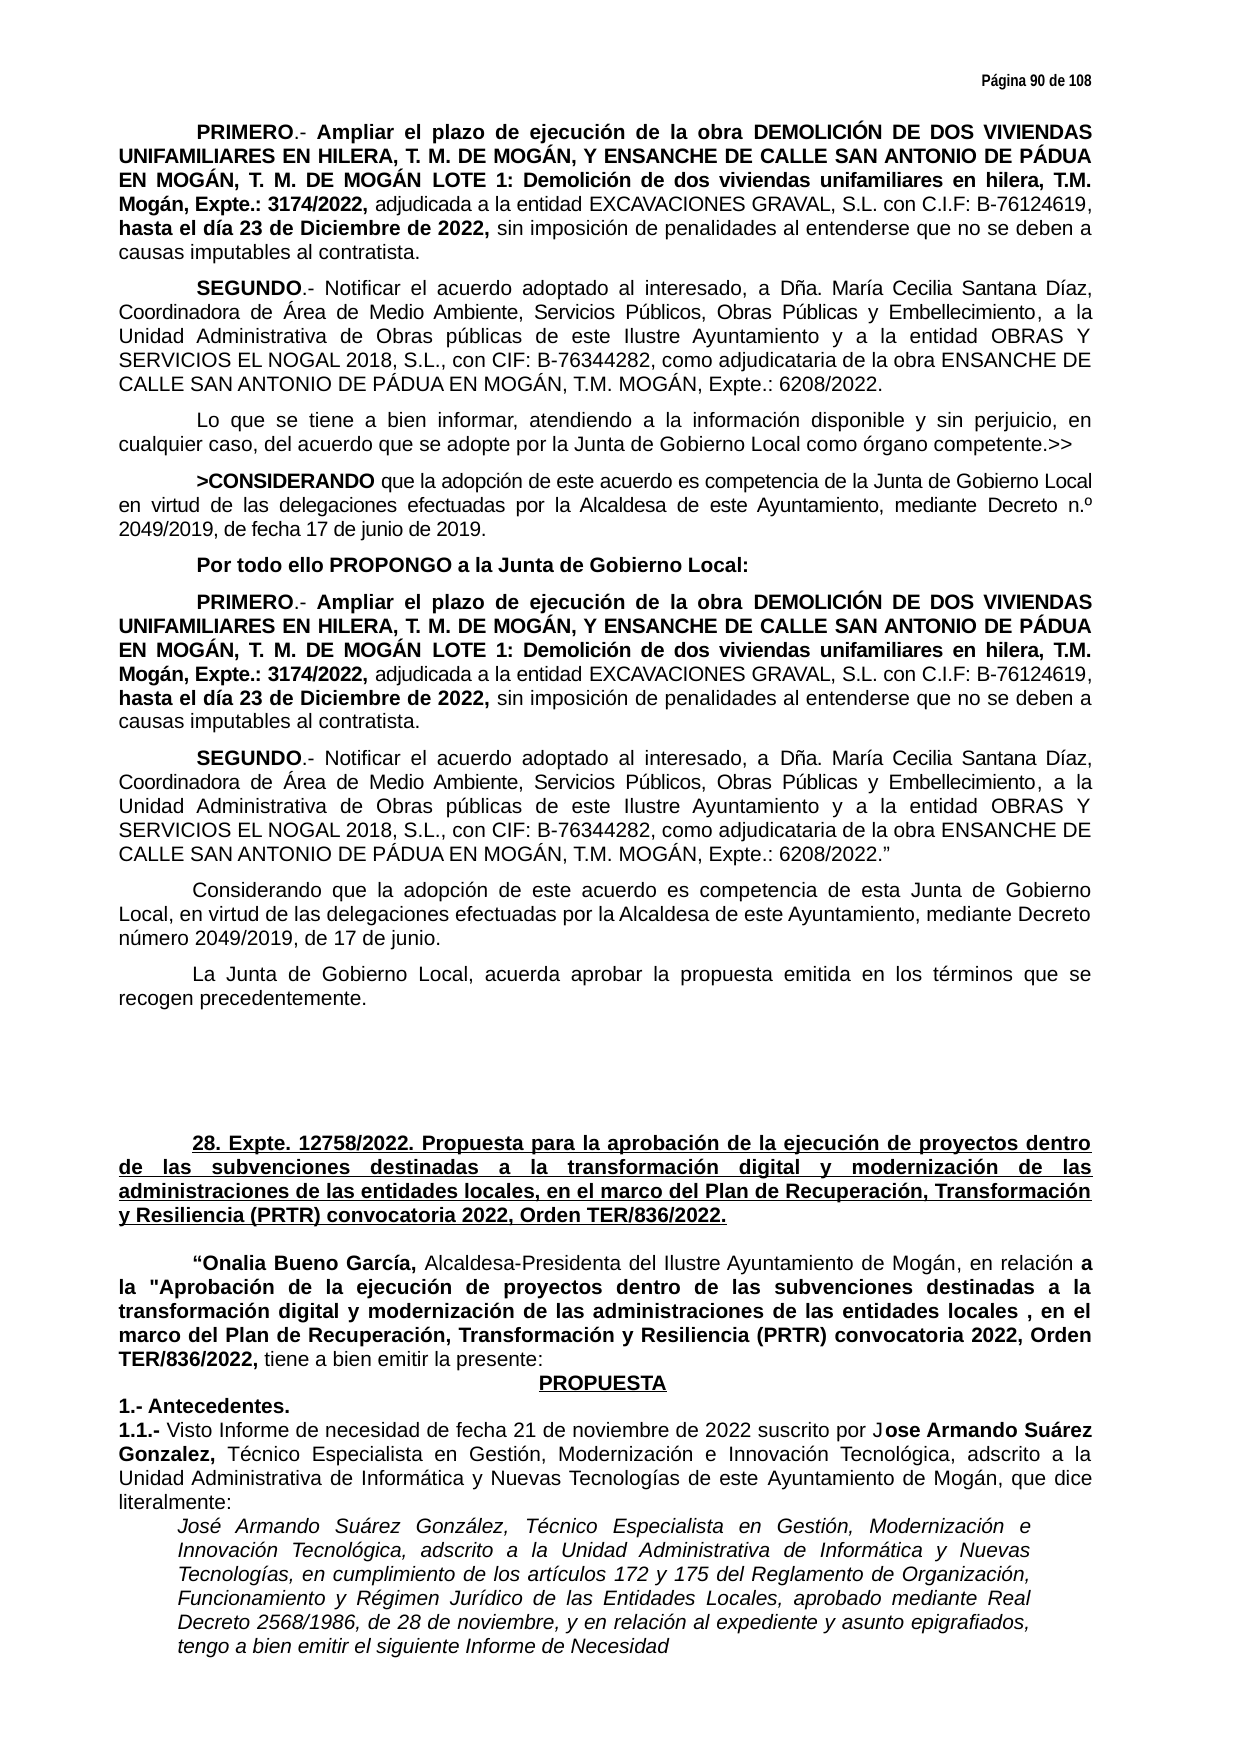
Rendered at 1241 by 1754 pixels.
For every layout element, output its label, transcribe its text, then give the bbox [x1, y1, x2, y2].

text >CONSIDERANDO que la adopción de este acuerdo es competencia de la Junta de Gobierno Local en virtud de las delegaciones efectuadas por la Alcaldesa de este Ayuntamiento, mediante Decreto n.º 2049/2019, de fecha 17 de junio de 2019. [118, 469, 1092, 541]
text Considerando que la adopción de este acuerdo es competencia de esta Junta de Gobierno Local, en virtud de las delegaciones efectuadas por la Alcaldesa de este Ayuntamiento, mediante Decreto número 2049/2019, de 17 de junio. [118, 878, 1092, 950]
text y Resiliencia (PRTR) convocatoria 2022, Orden TER/836/2022. [118, 1201, 1092, 1227]
text SEGUNDO.- Notificar el acuerdo adoptado al interesado, a Dña. María Cecilia Santana Díaz, Coordinadora de Área de Medio Ambiente, Servicios Públicos, Obras Públicas y Embellecimiento, a la Unidad Administrativa de Obras públicas de este Ilustre Ayuntamiento y a la entidad OBRAS Y SERVICIOS EL NOGAL 2018, S.L., con CIF: B-76344282, como adjudicataria de la obra ENSANCHE DE CALLE SAN ANTONIO DE PÁDUA EN MOGÁN, T.M. MOGÁN, Expte.: 6208/2022.” [118, 746, 1092, 866]
text 28. Expte. 12758/2022. Propuesta para la aprobación de la ejecución de proyectos dentro de las subvenciones destinadas a la transformación digital y modernización de las [118, 1131, 1092, 1176]
text PRIMERO.- Ampliar el plazo de ejecución de la obra DEMOLICIÓN DE DOS VIVIENDAS UNIFAMILIARES EN HILERA, T. M. DE MOGÁN, Y ENSANCHE DE CALLE SAN ANTONIO DE PÁDUA EN MOGÁN, T. M. DE MOGÁN LOTE 1: Demolición de dos viviendas unifamiliares en hilera, T.M. Mogán, Expte.: 3174/2022, adjudicada a la entidad EXCAVACIONES GRAVAL, S.L. con C.I.F: B-76124619, hasta el día 23 de Diciembre de 2022, sin imposición de penalidades al entenderse que no se deben a causas imputables al contratista. [118, 589, 1092, 733]
text administraciones de las entidades locales, en el marco del Plan de Recuperación, Transformación [118, 1177, 1092, 1200]
text José Armando Suárez González, Técnico Especialista en Gestión, Modernización e Innovación Tecnológica, adscrito a la Unidad Administrativa de Informática y Nuevas Tecnologías, en cumplimiento de los artículos 172 y 175 del Reglamento de Organización, Funcionamiento y Régimen Jurídico de las Entidades Locales, aprobado mediante Real Decreto 2568/1986, de 28 de noviembre, y en relación al expediente y asunto epigrafiados, tengo a bien emitir el siguiente Informe de Necesidad [177, 1514, 1033, 1658]
text Lo que se tiene a bien informar, atendiendo a la información disponible y sin perjuicio, en cualquier caso, del acuerdo que se adopte por la Junta de Gobierno Local como órgano competente.>> [118, 408, 1092, 456]
text La Junta de Gobierno Local, acuerda aprobar la propuesta emitida en los términos que se recogen precedentemente. [118, 962, 1092, 1009]
text 1.1.- Visto Informe de necesidad de fecha 21 de noviembre de 2022 suscrito por Jose Armando Suárez Gonzalez, Técnico Especialista en Gestión, Modernización e Innovación Tecnológica, adscrito a la Unidad Administrativa de Informática y Nuevas Tecnologías de este Ayuntamiento de Mogán, que dice literalmente: [118, 1418, 1092, 1514]
text 1.- Antecedentes. [118, 1394, 1092, 1418]
text SEGUNDO.- Notificar el acuerdo adoptado al interesado, a Dña. María Cecilia Santana Díaz, Coordinadora de Área de Medio Ambiente, Servicios Públicos, Obras Públicas y Embellecimiento, a la Unidad Administrativa de Obras públicas de este Ilustre Ayuntamiento y a la entidad OBRAS Y SERVICIOS EL NOGAL 2018, S.L., con CIF: B-76344282, como adjudicataria de la obra ENSANCHE DE CALLE SAN ANTONIO DE PÁDUA EN MOGÁN, T.M. MOGÁN, Expte.: 6208/2022. [118, 276, 1092, 396]
text Por todo ello PROPONGO a la Junta de Gobierno Local: [118, 553, 1092, 577]
text PROPUESTA [118, 1370, 1092, 1394]
text PRIMERO.- Ampliar el plazo de ejecución de la obra DEMOLICIÓN DE DOS VIVIENDAS UNIFAMILIARES EN HILERA, T. M. DE MOGÁN, Y ENSANCHE DE CALLE SAN ANTONIO DE PÁDUA EN MOGÁN, T. M. DE MOGÁN LOTE 1: Demolición de dos viviendas unifamiliares en hilera, T.M. Mogán, Expte.: 3174/2022, adjudicada a la entidad EXCAVACIONES GRAVAL, S.L. con C.I.F: B-76124619, hasta el día 23 de Diciembre de 2022, sin imposición de penalidades al entenderse que no se deben a causas imputables al contratista. [118, 120, 1092, 263]
text “Onalia Bueno García, Alcaldesa-Presidenta del Ilustre Ayuntamiento de Mogán, en relación a la "Aprobación de la ejecución de proyectos dentro de las subvenciones destinadas a la transformación digital y modernización de las administraciones de las entidades locales , en el marco del Plan de Recuperación, Transformación y Resiliencia (PRTR) convocatoria 2022, Orden TER/836/2022, tiene a bien emitir la presente: [118, 1251, 1092, 1370]
